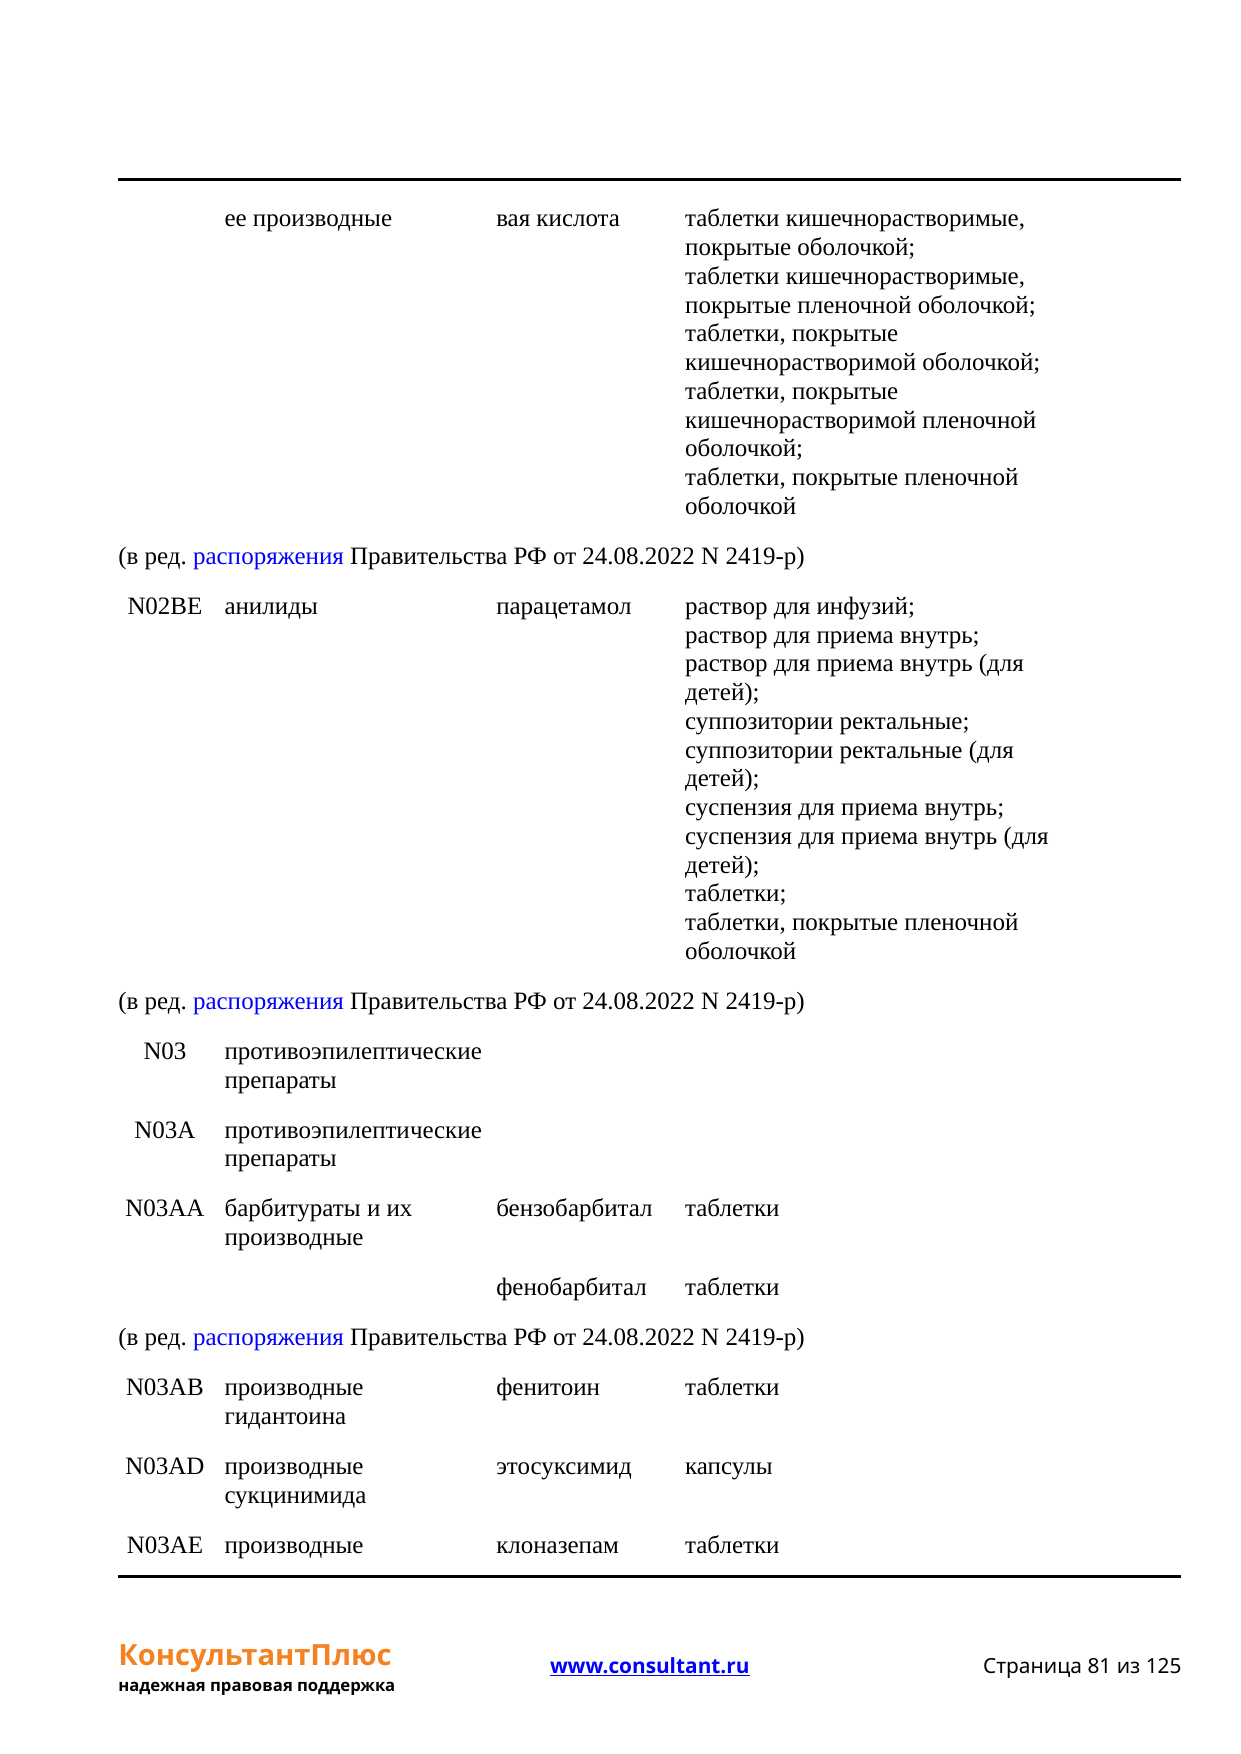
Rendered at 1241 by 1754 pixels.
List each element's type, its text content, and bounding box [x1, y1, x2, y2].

table_cell [112, 1262, 218, 1312]
table_cell [218, 1262, 489, 1312]
table_cell [679, 1104, 1056, 1183]
table_cell N03AD [112, 1440, 218, 1519]
table_cell [679, 1025, 1056, 1104]
table_cell парацетамол [490, 580, 678, 975]
table_cell этосуксимид [490, 1440, 678, 1519]
table_cell (в ред. распоряжения Правительства РФ от 24.08.2022 N 2419-р) [112, 975, 1056, 1025]
table_cell [490, 1104, 678, 1183]
table_cell фенитоин [490, 1362, 678, 1440]
table_cell бензобарбитал [490, 1183, 678, 1262]
table_cell [112, 193, 218, 530]
table_cell раствор для инфузий; раствор для приема внутрь; раствор для приема внутрь (для детей); суппозитории ректальные; суппозитории ректальные (для детей); суспензия для приема внутрь; суспензия для приема внутрь (для детей); таблетки; таблетки, покрытые пленочной оболочкой [679, 580, 1056, 975]
table_cell капсулы [679, 1440, 1056, 1519]
table_cell N03 [112, 1025, 218, 1104]
table_cell N02BE [112, 580, 218, 975]
table_cell таблетки [679, 1262, 1056, 1312]
table_cell (в ред. распоряжения Правительства РФ от 24.08.2022 N 2419-р) [112, 1312, 1056, 1362]
table_cell [490, 1025, 678, 1104]
table_cell N03AA [112, 1183, 218, 1262]
table_cell таблетки [679, 1362, 1056, 1440]
table_cell производные [218, 1519, 489, 1569]
table_cell (в ред. распоряжения Правительства РФ от 24.08.2022 N 2419-р) [112, 530, 1056, 580]
table_cell барбитураты и их производные [218, 1183, 489, 1262]
table_cell производные гидантоина [218, 1362, 489, 1440]
table_cell производные сукцинимида [218, 1440, 489, 1519]
table_cell таблетки [679, 1519, 1056, 1569]
table_cell противоэпилептические препараты [218, 1104, 489, 1183]
table_cell противоэпилептические препараты [218, 1025, 489, 1104]
table_cell вая кислота [490, 193, 678, 530]
table_cell анилиды [218, 580, 489, 975]
table_cell клоназепам [490, 1519, 678, 1569]
table_cell таблетки кишечнорастворимые, покрытые оболочкой; таблетки кишечнорастворимые, покрытые пленочной оболочкой; таблетки, покрытые кишечнорастворимой оболочкой; таблетки, покрытые кишечнорастворимой пленочной оболочкой; таблетки, покрытые пленочной оболочкой [679, 193, 1056, 530]
table_cell N03AB [112, 1362, 218, 1440]
table_cell таблетки [679, 1183, 1056, 1262]
table_cell N03A [112, 1104, 218, 1183]
table_cell фенобарбитал [490, 1262, 678, 1312]
table_cell ее производные [218, 193, 489, 530]
table_cell N03AE [112, 1519, 218, 1569]
